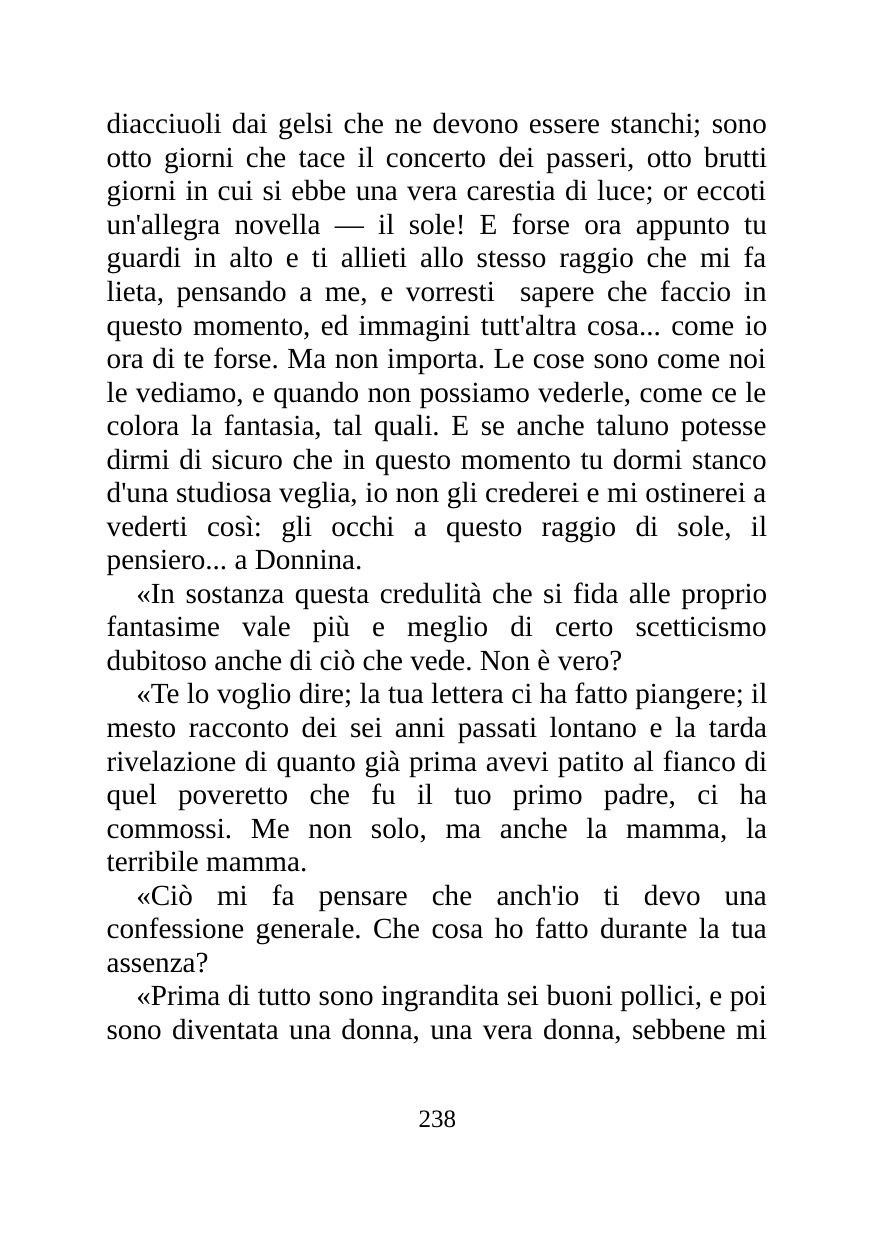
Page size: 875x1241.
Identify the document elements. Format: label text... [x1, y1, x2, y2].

text «Ciò mi fa pensare che anch'io ti devo una confessione generale. Che cosa ho fatto durante la tua assenza? [106, 878, 768, 978]
text «In sostanza questa credulità che si fida alle proprio fantasime vale più e meglio di certo scetticismo dubitoso anche di ciò che vede. Non è vero? [106, 576, 768, 677]
text «Te lo voglio dire; la tua lettera ci ha fatto piangere; il mesto racconto dei sei anni passati lontano e la tarda rivelazione di quanto già prima avevi patito al fianco di quel poveretto che fu il tuo primo padre, ci ha commossi. Me non solo, ma anche la mamma, la terribile mamma. [106, 677, 768, 878]
text «Prima di tutto sono ingrandita sei buoni pollici, e poi sono diventata una donna, una vera donna, sebbene mi [106, 978, 768, 1046]
text diacciuoli dai gelsi che ne devono essere stanchi; sono otto giorni che tace il concerto dei passeri, otto brutti giorni in cui si ebbe una vera carestia di luce; or eccoti un'allegra novella — il sole! E forse ora appunto tu guardi in alto e ti allieti allo stesso raggio che mi fa lieta, pensando a me, e vorresti sapere che faccio in questo momento, ed immagini tutt'altra cosa... come io ora di te forse. Ma non importa. Le cose sono come noi le vediamo, e quando non possiamo vederle, come ce le colora la fantasia, tal quali. E se anche taluno potesse dirmi di sicuro che in questo momento tu dormi stanco d'una studiosa veglia, io non gli crederei e mi ostinerei a vederti così: gli occhi a questo raggio di sole, il pensiero... a Donnina. [106, 106, 768, 576]
